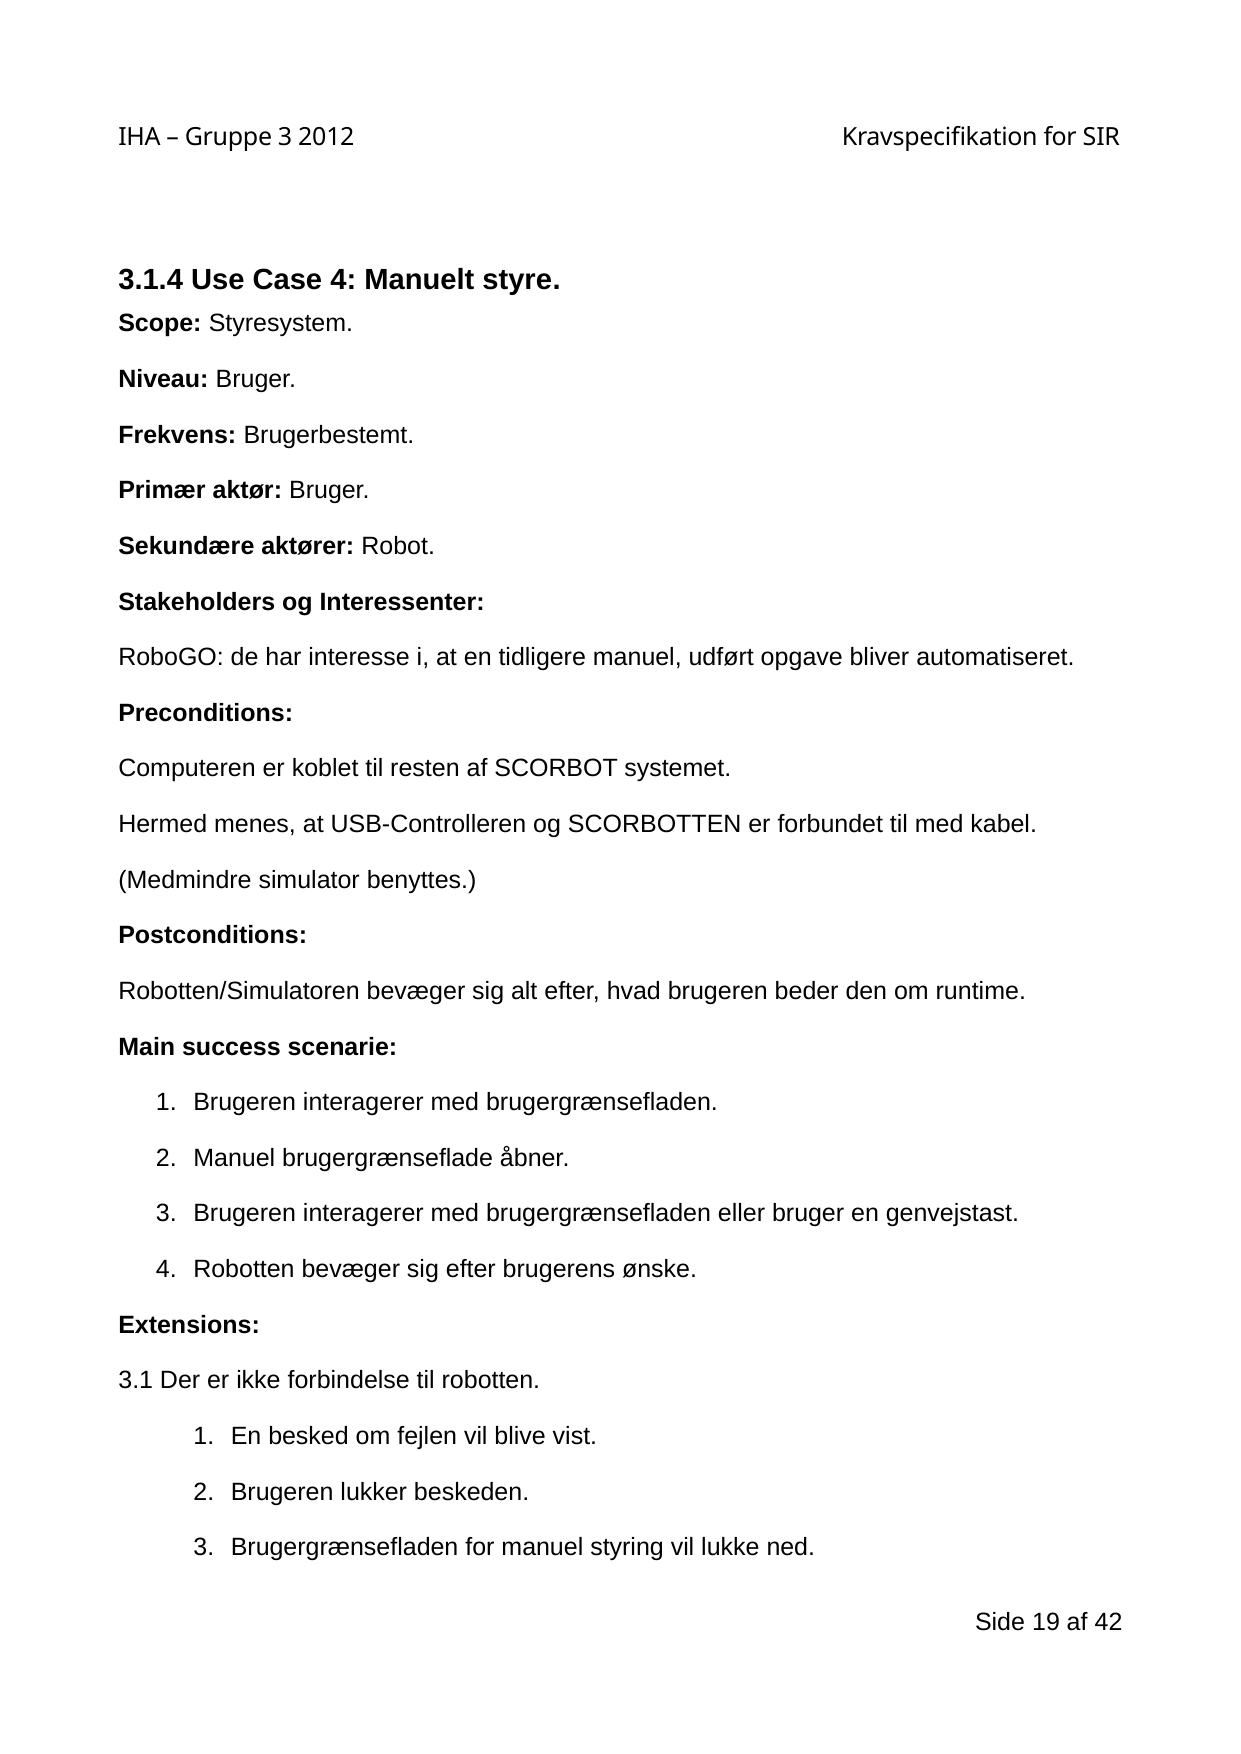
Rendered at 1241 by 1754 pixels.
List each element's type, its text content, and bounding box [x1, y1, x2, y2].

subtitle 3.1.4 Use Case 4: Manuelt styre. [118, 262, 1122, 296]
list Brugergrænsefladen for manuel styring vil lukke ned. [193, 1532, 1122, 1561]
text Main success scenarie: [118, 1031, 1122, 1060]
list Brugeren interagerer med brugergrænsefladen eller bruger en genvejstast. [156, 1198, 1122, 1227]
text Scope: Styresystem. [118, 308, 1122, 337]
list Manuel brugergrænseflade åbner. [156, 1143, 1122, 1171]
text Primær aktør: Bruger. [118, 475, 1122, 504]
text Hermed menes, at USB-Controlleren og SCORBOTTEN er forbundet til med kabel. [118, 809, 1122, 838]
text Stakeholders og Interessenter: [118, 586, 1122, 615]
list Brugeren interagerer med brugergrænsefladen. [156, 1087, 1122, 1116]
text Niveau: Bruger. [118, 364, 1122, 393]
text Postconditions: [118, 920, 1122, 949]
text Robotten/Simulatoren bevæger sig alt efter, hvad brugeren beder den om runtime. [118, 976, 1122, 1004]
text RoboGO: de har interesse i, at en tidligere manuel, udført opgave bliver automatiseret. [118, 642, 1122, 671]
list Robotten bevæger sig efter brugerens ønske. [156, 1254, 1122, 1283]
text Frekvens: Brugerbestemt. [118, 419, 1122, 448]
text (Medmindre simulator benyttes.) [118, 864, 1122, 893]
text Computeren er koblet til resten af SCORBOT systemet. [118, 753, 1122, 782]
text Preconditions: [118, 698, 1122, 726]
list En besked om fejlen vil blive vist. [193, 1421, 1122, 1449]
list Brugeren lukker beskeden. [193, 1476, 1122, 1505]
text 3.1 Der er ikke forbindelse til robotten. [118, 1365, 1122, 1394]
text Extensions: [118, 1309, 1122, 1338]
text Sekundære aktører: Robot. [118, 531, 1122, 559]
